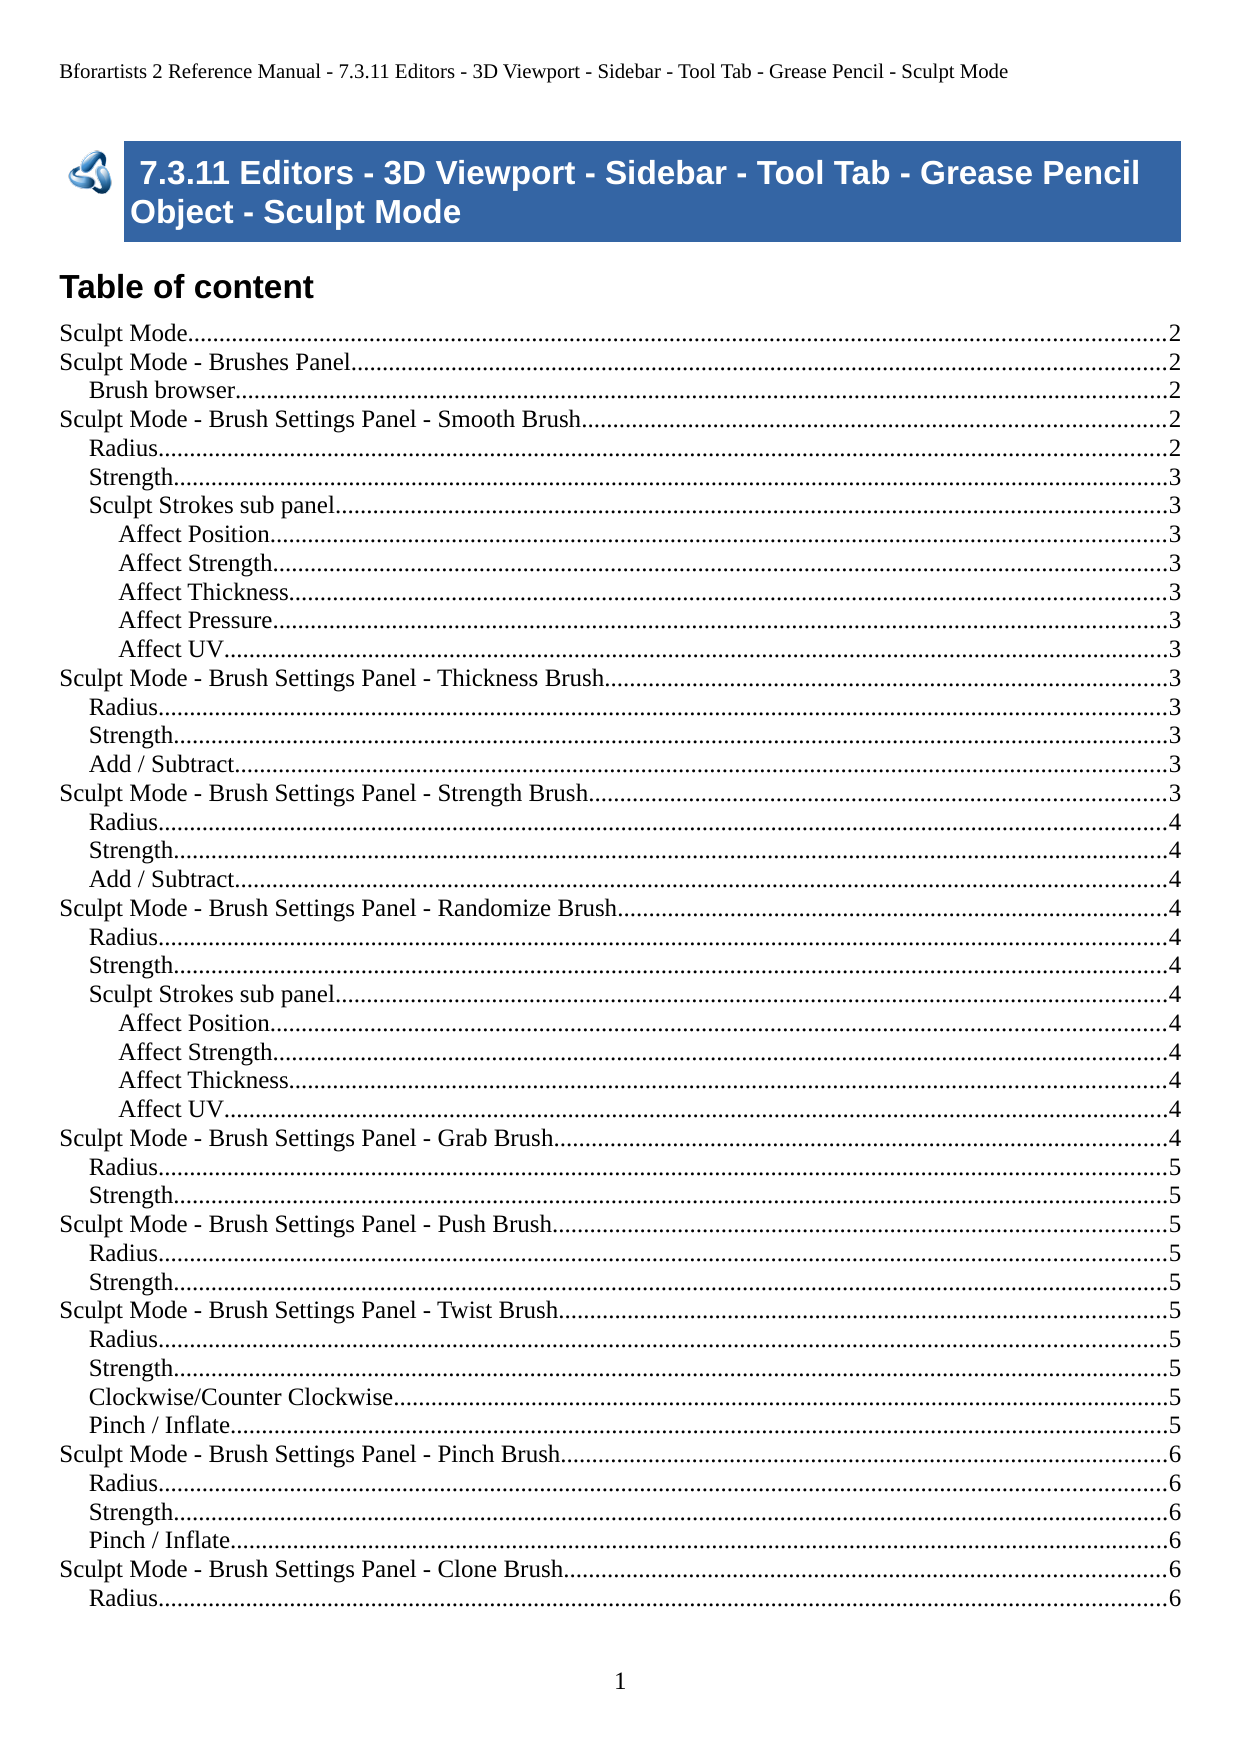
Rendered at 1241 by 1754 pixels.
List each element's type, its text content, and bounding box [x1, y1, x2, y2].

text Strength 3 [88, 462, 1181, 490]
text Affect UV 3 [118, 634, 1181, 663]
text Radius 6 [88, 1468, 1181, 1497]
table_header [59, 141, 124, 242]
text Clockwise/Counter Clockwise 5 [88, 1382, 1181, 1410]
text Affect Strength 3 [118, 548, 1181, 577]
table_header 7.3.11 Editors - 3D Viewport - Sidebar - Tool Tab - Grease Pencil Object - Sculpt Mode [124, 141, 1181, 242]
text Affect Thickness 3 [118, 577, 1181, 605]
text Strength 4 [88, 835, 1181, 864]
text Radius 5 [88, 1238, 1181, 1267]
text Affect Pressure 3 [118, 605, 1181, 634]
text Radius 3 [88, 692, 1181, 720]
text Affect Position 4 [118, 1008, 1181, 1037]
text Sculpt Mode - Brush Settings Panel - Clone Brush 6 [59, 1554, 1181, 1583]
text Strength 4 [88, 950, 1181, 979]
text Sculpt Mode - Brushes Panel 2 [59, 347, 1181, 375]
text Add / Subtract 3 [88, 749, 1181, 778]
text Sculpt Strokes sub panel 3 [88, 490, 1181, 519]
text Sculpt Mode 2 [59, 318, 1181, 347]
subtitle Table of content [59, 267, 1181, 305]
text Sculpt Mode - Brush Settings Panel - Push Brush 5 [59, 1209, 1181, 1238]
text Sculpt Mode - Brush Settings Panel - Grab Brush 4 [59, 1123, 1181, 1152]
text Radius 5 [88, 1152, 1181, 1180]
text Affect UV 4 [118, 1094, 1181, 1123]
text Sculpt Strokes sub panel 4 [88, 979, 1181, 1008]
text Affect Position 3 [118, 519, 1181, 548]
text Pinch / Inflate 5 [88, 1410, 1181, 1439]
text Affect Thickness 4 [118, 1065, 1181, 1094]
text Pinch / Inflate 6 [88, 1525, 1181, 1554]
text Radius 6 [88, 1583, 1181, 1612]
text Add / Subtract 4 [88, 864, 1181, 893]
text Strength 5 [88, 1353, 1181, 1382]
text Sculpt Mode - Brush Settings Panel - Pinch Brush 6 [59, 1439, 1181, 1468]
text Radius 2 [88, 433, 1181, 462]
text Strength 5 [88, 1180, 1181, 1209]
text Sculpt Mode - Brush Settings Panel - Randomize Brush 4 [59, 893, 1181, 922]
text Radius 4 [88, 922, 1181, 950]
picture [65, 147, 114, 197]
text Brush browser 2 [88, 375, 1181, 404]
text Sculpt Mode - Brush Settings Panel - Strength Brush 3 [59, 778, 1181, 807]
text Sculpt Mode - Brush Settings Panel - Smooth Brush 2 [59, 404, 1181, 433]
text Sculpt Mode - Brush Settings Panel - Thickness Brush 3 [59, 663, 1181, 692]
text Radius 5 [88, 1324, 1181, 1353]
text Radius 4 [88, 807, 1181, 835]
text Strength 3 [88, 720, 1181, 749]
text Strength 5 [88, 1267, 1181, 1295]
text Strength 6 [88, 1497, 1181, 1525]
text Sculpt Mode - Brush Settings Panel - Twist Brush 5 [59, 1295, 1181, 1324]
text Affect Strength 4 [118, 1037, 1181, 1065]
